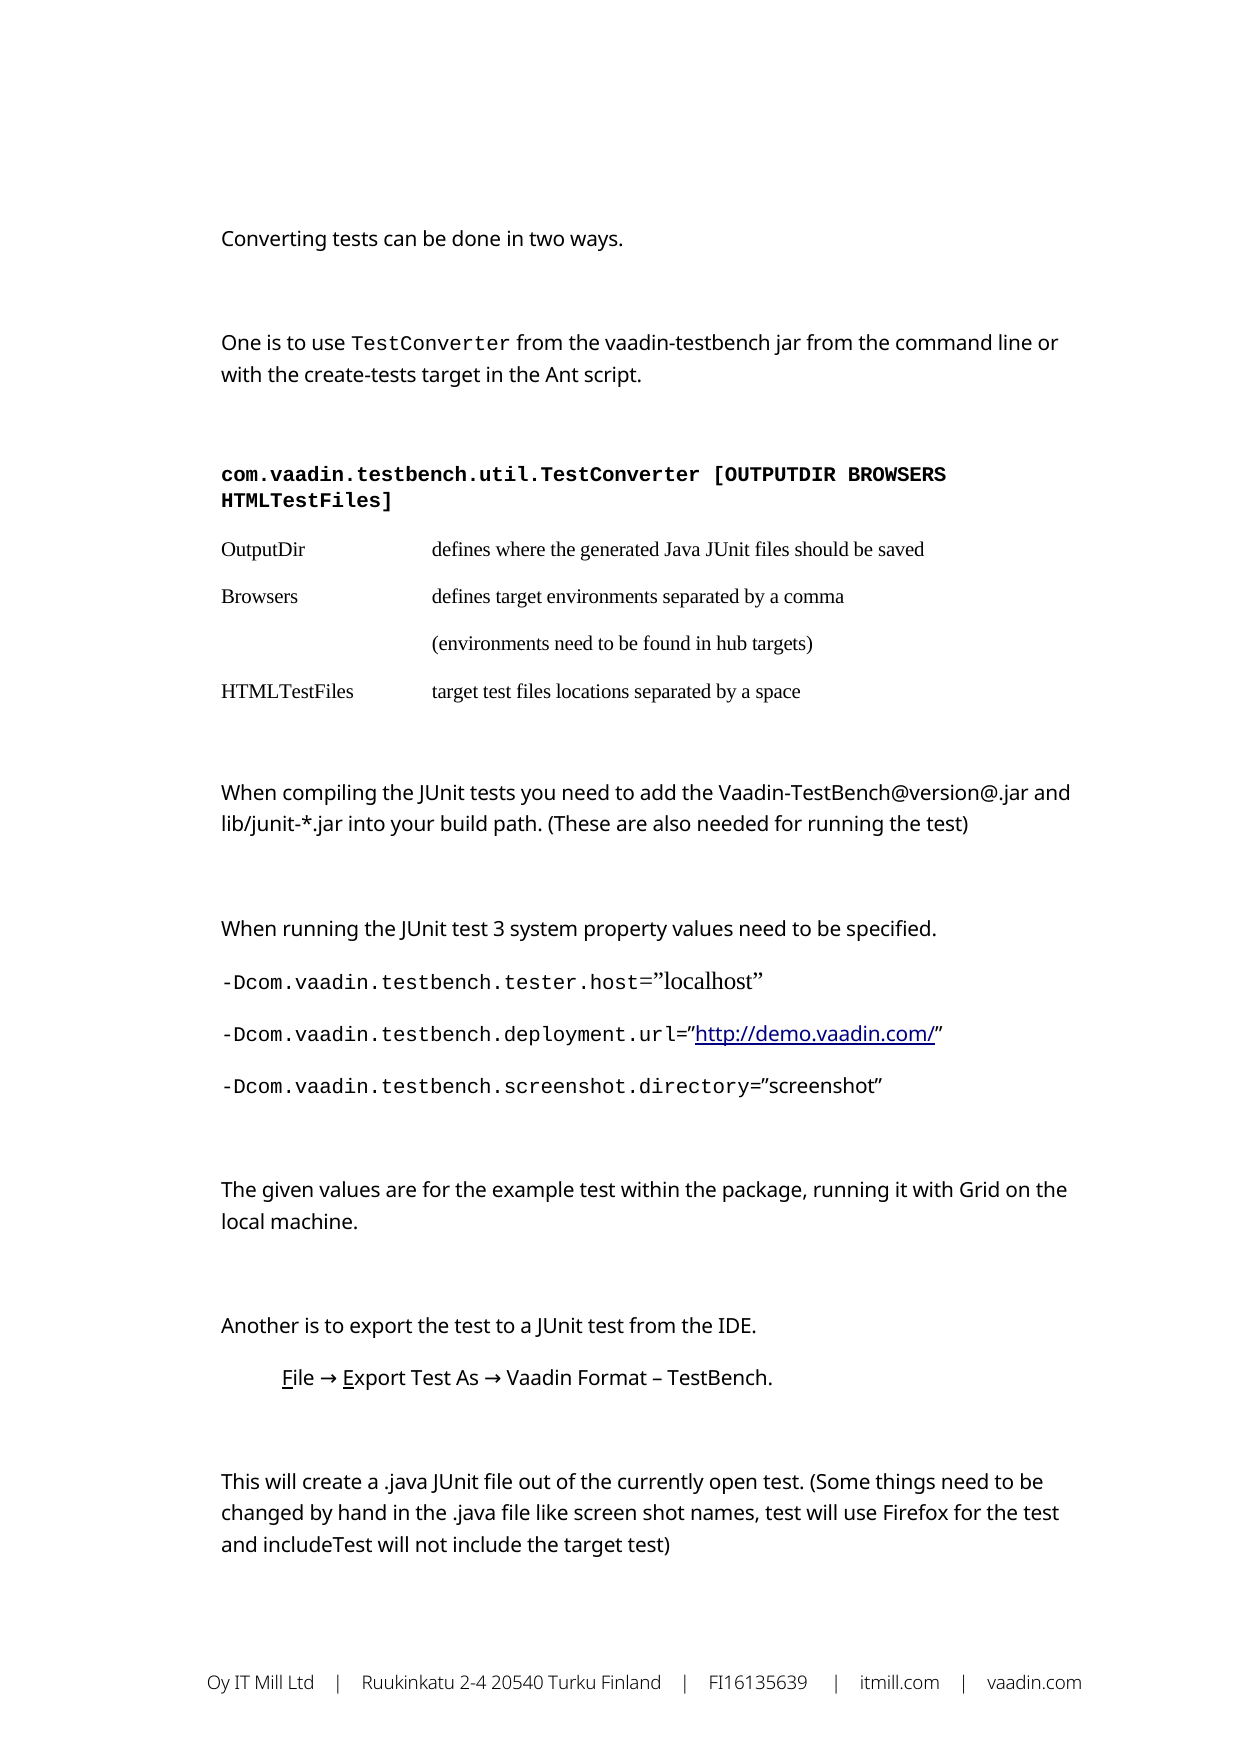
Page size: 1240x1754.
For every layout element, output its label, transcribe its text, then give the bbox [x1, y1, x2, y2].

text (environments need to be found in hub targets) [221, 631, 1092, 655]
text The given values are for the example test within the package, running it with Grid on the local machine. [221, 1176, 1092, 1235]
text Another is to export the test to a JUnit test from the IDE. [221, 1311, 1092, 1339]
text OutputDir defines where the generated Java JUnit files should be saved [221, 537, 1092, 561]
text -Dcom.vaadin.testbench.deployment.url=”http://demo.vaadin.com/” [221, 1019, 1092, 1048]
text com.vaadin.testbench.util.TestConverter [OUTPUTDIR BROWSERS HTMLTestFiles] [221, 464, 1092, 514]
text File → Export Test As → Vaadin Format – TestBench. [221, 1363, 1092, 1392]
text Converting tests can be done in two ways. [221, 224, 1092, 253]
text One is to use TestConverter from the vaadin-testbench jar from the command line or with the create-tests target in the Ant script. [221, 328, 1092, 388]
text Browsers defines target environments separated by a comma [221, 584, 1092, 608]
text When running the JUnit test 3 system property values need to be specified. [221, 914, 1092, 942]
text This will create a .java JUnit file out of the currently open test. (Some things need to be changed by hand in the .java file like screen shot names, test will use Firefox for the test and includeTest will not include the target test) [221, 1467, 1092, 1558]
text -Dcom.vaadin.testbench.screenshot.directory=”screenshot” [221, 1071, 1092, 1100]
text -Dcom.vaadin.testbench.tester.host=”localhost” [221, 966, 1092, 995]
text When compiling the JUnit tests you need to add the Vaadin-TestBench@version@.jar and lib/junit-*.jar into your build path. (These are also needed for running the test) [221, 778, 1092, 838]
text HTMLTestFiles target test files locations separated by a space [221, 679, 1092, 703]
